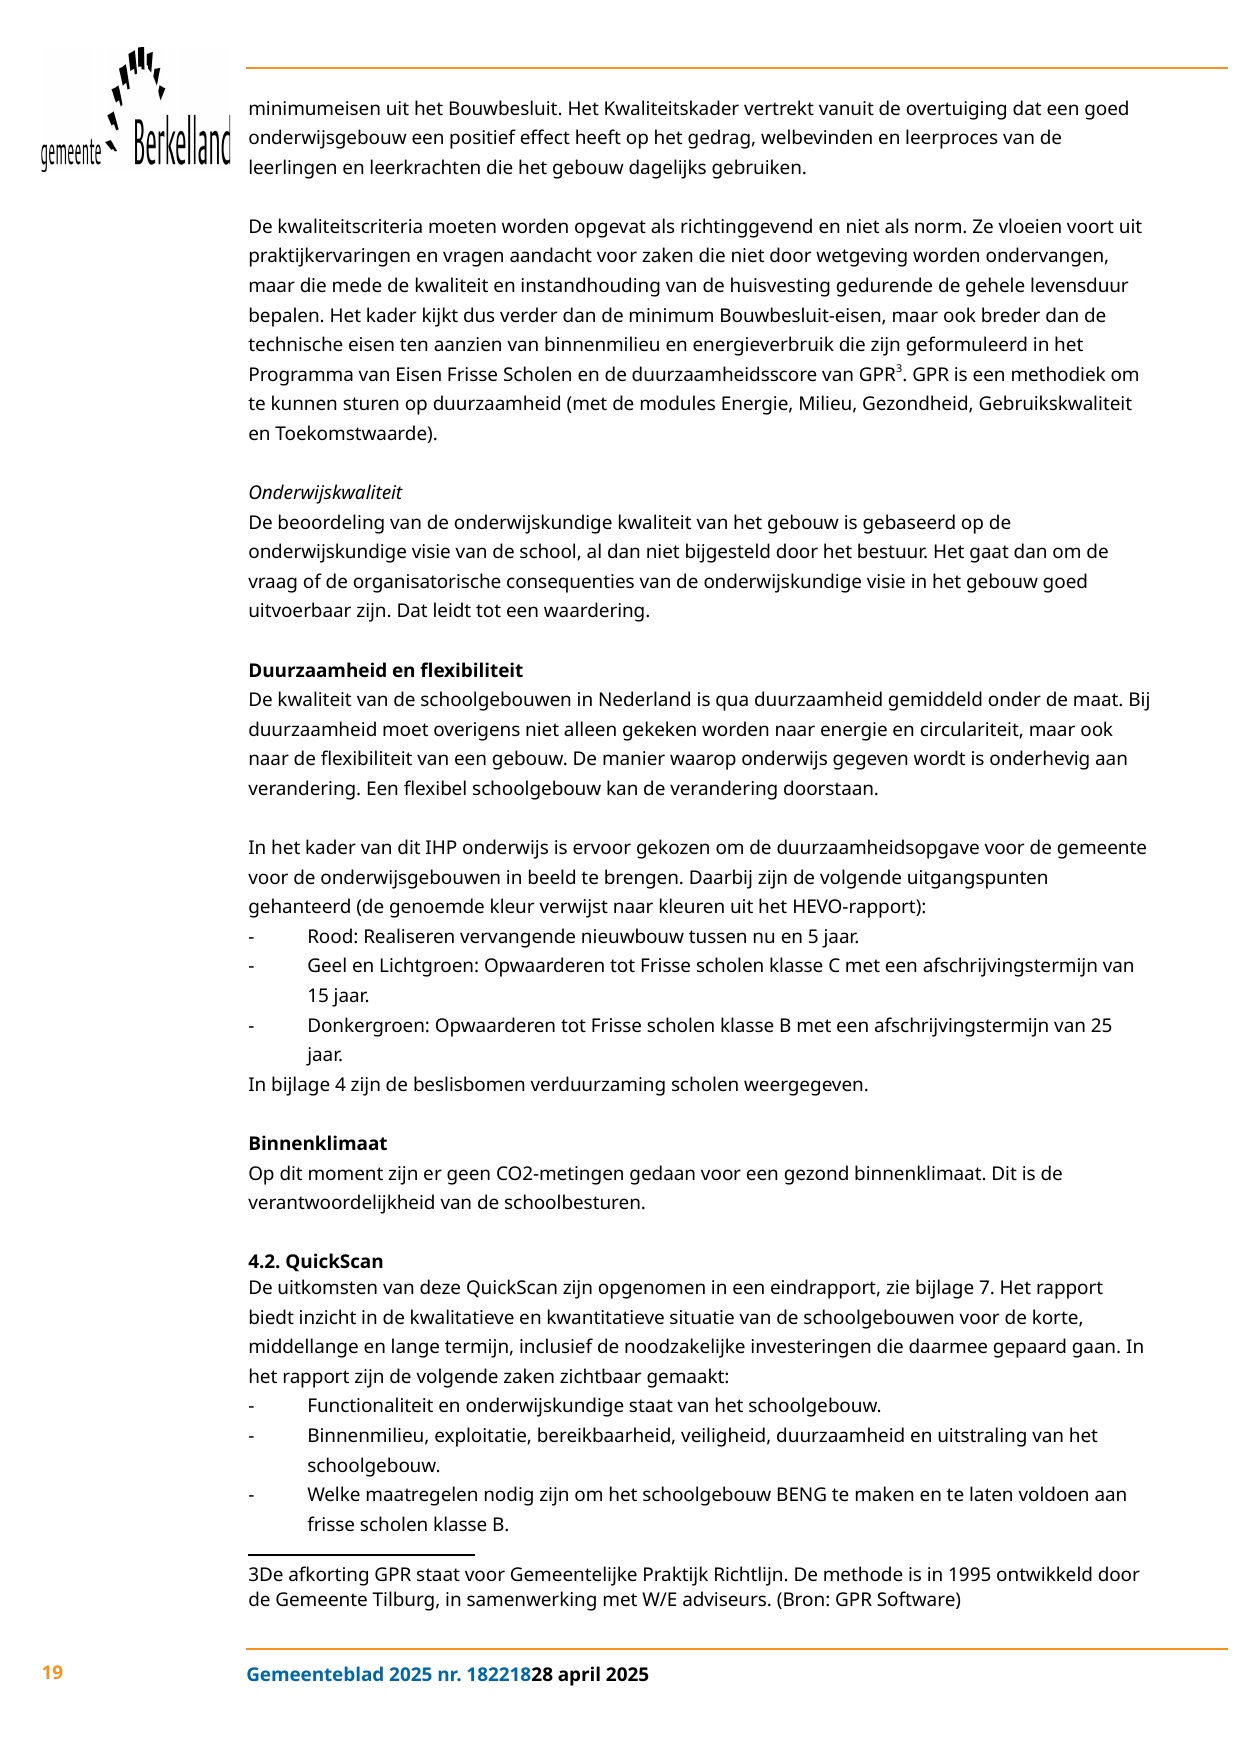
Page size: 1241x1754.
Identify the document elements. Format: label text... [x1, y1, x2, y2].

text Onderwijskwaliteit [248, 479, 1152, 505]
text Binnenklimaat [248, 1130, 1152, 1156]
list Donkergroen: Opwaarderen tot Frisse scholen klasse B met een afschrijvingstermijn van 25 jaar. [248, 1012, 1152, 1067]
text minimumeisen uit het Bouwbesluit. Het Kwaliteitskader vertrekt vanuit de overtuiging dat een goed onderwijsgebouw een positief effect heeft op het gedrag, welbevinden en leerproces van de leerlingen en leerkrachten die het gebouw dagelijks gebruiken. [248, 95, 1152, 180]
text De kwaliteit van de schoolgebouwen in Nederland is qua duurzaamheid gemiddeld onder de maat. Bij duurzaamheid moet overigens niet alleen gekeken worden naar energie en circulariteit, maar ook naar de flexibiliteit van een gebouw. De manier waarop onderwijs gegeven wordt is onderhevig aan verandering. Een flexibel schoolgebouw kan de verandering doorstaan. [248, 686, 1152, 801]
text In bijlage 4 zijn de beslisbomen verduurzaming scholen weergegeven. [248, 1071, 1152, 1097]
picture [41, 47, 231, 172]
list Functionaliteit en onderwijskundige staat van het schoolgebouw. [248, 1393, 1152, 1418]
text De afkorting GPR staat voor Gemeentelijke Praktijk Richtlijn. De methode is in 1995 ontwikkeld door de Gemeente Tilburg, in samenwerking met W/E adviseurs. (Bron: GPR Software) [248, 1561, 1152, 1612]
text Duurzaamheid en flexibiliteit [248, 657, 1152, 683]
text Op dit moment zijn er geen CO2-metingen gedaan voor een gezond binnenklimaat. Dit is de verantwoordelijkheid van de schoolbesturen. [248, 1160, 1152, 1215]
list Rood: Realiseren vervangende nieuwbouw tussen nu en 5 jaar. [248, 923, 1152, 949]
text 4.2. QuickScan [248, 1248, 1152, 1274]
text De beoordeling van de onderwijskundige kwaliteit van het gebouw is gebaseerd op de onderwijskundige visie van de school, al dan niet bijgesteld door het bestuur. Het gaat dan om de vraag of de organisatorische consequenties van de onderwijskundige visie in het gebouw goed uitvoerbaar zijn. Dat leidt tot een waardering. [248, 509, 1152, 623]
list Geel en Lichtgroen: Opwaarderen tot Frisse scholen klasse C met een afschrijvingstermijn van 15 jaar. [248, 953, 1152, 1008]
text De uitkomsten van deze QuickScan zijn opgenomen in een eindrapport, zie bijlage 7. Het rapport biedt inzicht in de kwalitatieve en kwantitatieve situatie van de schoolgebouwen voor de korte, middellange en lange termijn, inclusief de noodzakelijke investeringen die daarmee gepaard gaan. In het rapport zijn de volgende zaken zichtbaar gemaakt: [248, 1274, 1152, 1389]
list Binnenmilieu, exploitatie, bereikbaarheid, veiligheid, duurzaamheid en uitstraling van het schoolgebouw. [248, 1422, 1152, 1477]
text De kwaliteitscriteria moeten worden opgevat als richtinggevend en niet als norm. Ze vloeien voort uit praktijkervaringen en vragen aandacht voor zaken die niet door wetgeving worden ondervangen, maar die mede de kwaliteit en instandhouding van de huisvesting gedurende de gehele levensduur bepalen. Het kader kijkt dus verder dan de minimum Bouwbesluit-eisen, maar ook breder dan de technische eisen ten aanzien van binnenmilieu en energieverbruik die zijn geformuleerd in het Programma van Eisen Frisse Scholen en de duurzaamheidsscore van GPR. GPR is een methodiek om te kunnen sturen op duurzaamheid (met de modules Energie, Milieu, Gezondheid, Gebruikskwaliteit en Toekomstwaarde). [248, 213, 1152, 446]
text In het kader van dit IHP onderwijs is ervoor gekozen om de duurzaamheidsopgave voor de gemeente voor de onderwijsgebouwen in beeld te brengen. Daarbij zijn de volgende uitgangspunten gehanteerd (de genoemde kleur verwijst naar kleuren uit het HEVO-rapport): [248, 834, 1152, 919]
list Welke maatregelen nodig zijn om het schoolgebouw BENG te maken en te laten voldoen aan frisse scholen klasse B. [248, 1481, 1152, 1537]
